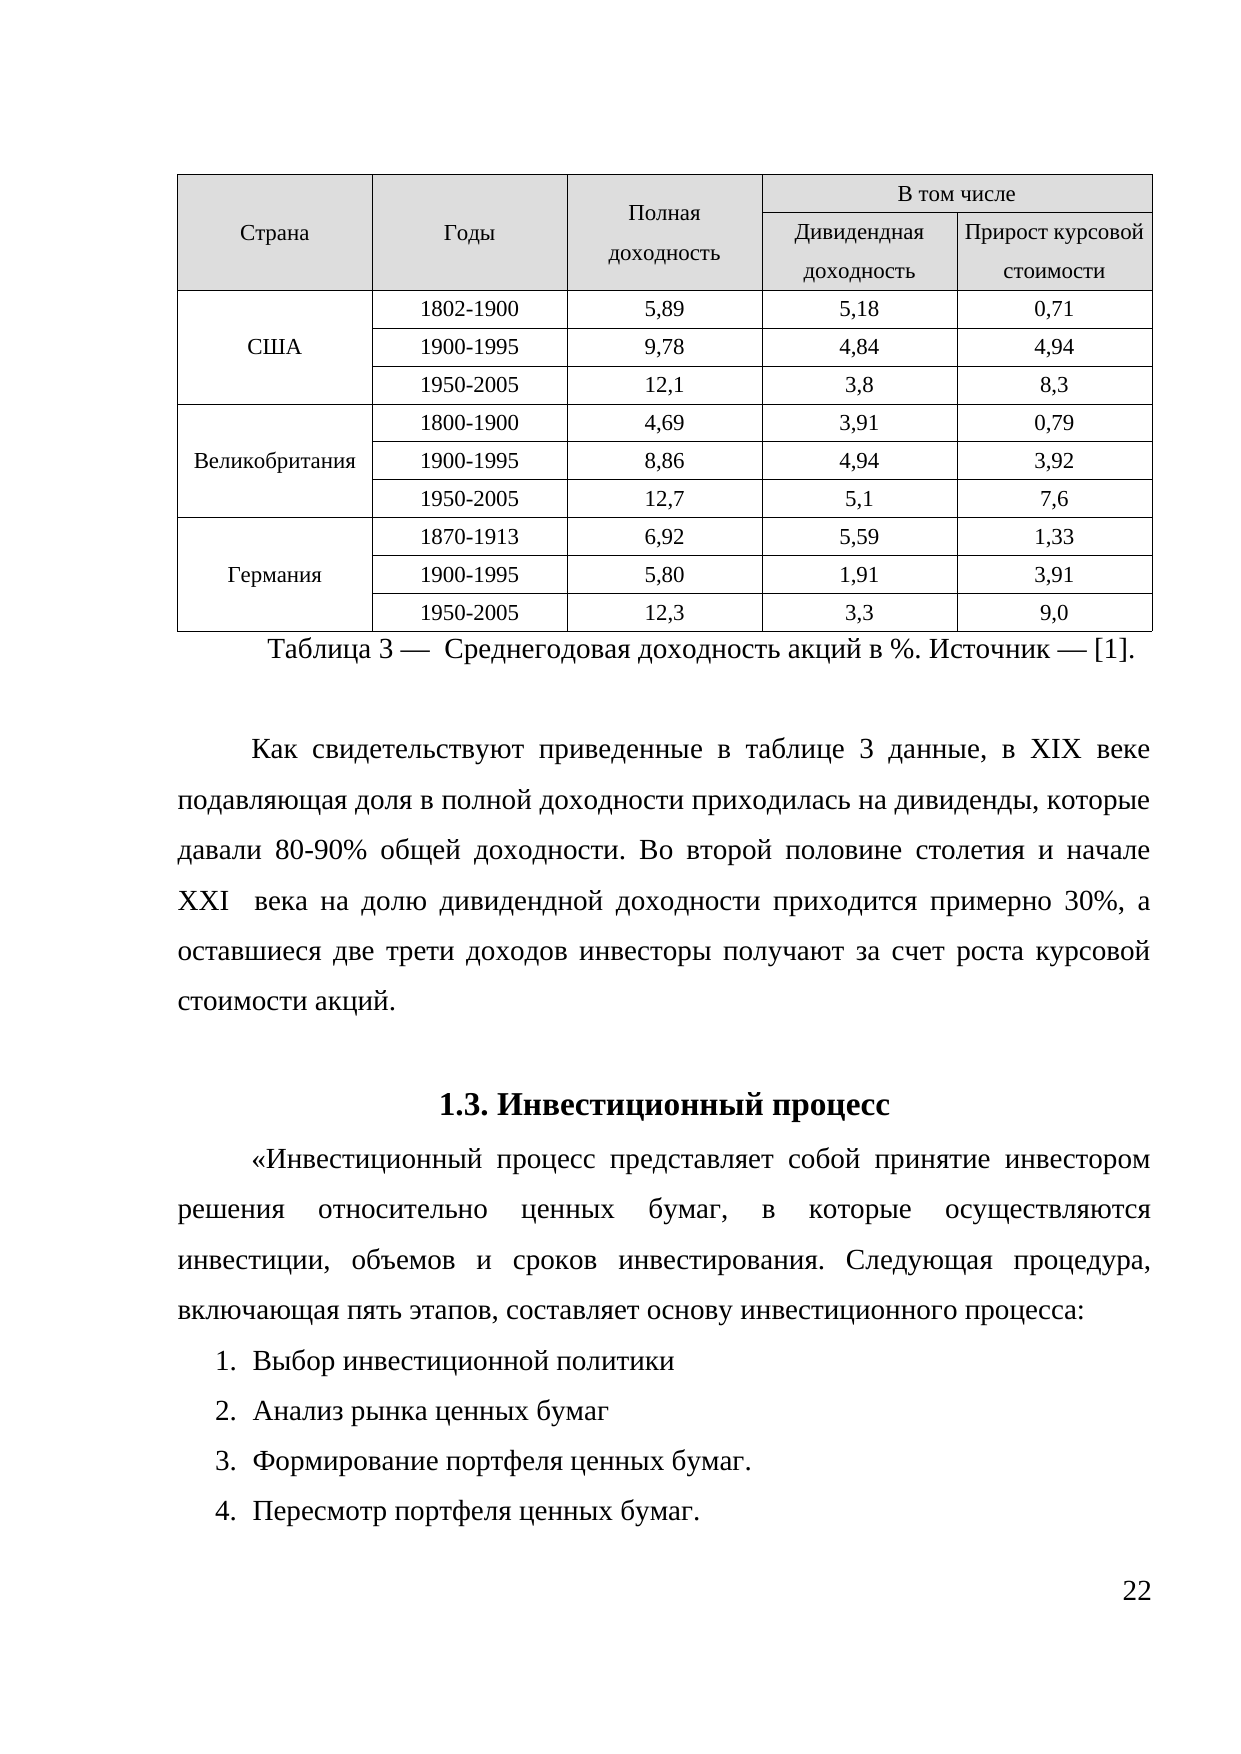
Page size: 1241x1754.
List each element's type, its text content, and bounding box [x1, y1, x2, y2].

table_header Полная доходность [568, 175, 762, 290]
list Выбор инвестиционной политики [215, 1343, 1152, 1376]
table_cell 1900-1995 [373, 556, 567, 593]
table_cell 1,33 [958, 518, 1152, 555]
table_cell 6,92 [568, 518, 762, 555]
list Пересмотр портфеля ценных бумаг. [215, 1493, 1152, 1527]
table_cell 9,0 [958, 594, 1152, 631]
table_cell Прирост курсовой стоимости [958, 213, 1152, 290]
table_cell 1870-1913 [373, 518, 567, 555]
table_cell США [178, 291, 372, 403]
list Формирование портфеля ценных бумаг. [215, 1443, 1152, 1477]
table_cell 1900-1995 [373, 329, 567, 366]
table_cell 0,79 [958, 405, 1152, 441]
table_cell 4,69 [568, 405, 762, 441]
table_cell 5,89 [568, 291, 762, 328]
table_cell 1802-1900 [373, 291, 567, 328]
text Таблица 3 — Среднегодовая доходность акций в %. Источник — [1]. [177, 632, 1152, 664]
table_cell 8,86 [568, 442, 762, 479]
table_cell 1950-2005 [373, 480, 567, 517]
table_cell 4,94 [763, 442, 957, 479]
table_cell Дивидендная доходность [763, 213, 957, 290]
table_cell 1950-2005 [373, 367, 567, 403]
table_cell 3,3 [763, 594, 957, 631]
table_cell 3,91 [763, 405, 957, 441]
table_cell 4,84 [763, 329, 957, 366]
table_cell 3,92 [958, 442, 1152, 479]
subtitle 1.3. Инвестиционный процесс [177, 1084, 1152, 1122]
table_cell 12,3 [568, 594, 762, 631]
table_header В том числе [763, 175, 1152, 212]
table_cell 9,78 [568, 329, 762, 366]
table_cell 1950-2005 [373, 594, 567, 631]
table_cell 7,6 [958, 480, 1152, 517]
table_cell 5,1 [763, 480, 957, 517]
table_cell 5,80 [568, 556, 762, 593]
table_cell 3,8 [763, 367, 957, 403]
table_cell 1800-1900 [373, 405, 567, 441]
table_header Годы [373, 175, 567, 290]
table_cell Великобритания [178, 405, 372, 517]
table_cell 5,18 [763, 291, 957, 328]
table_cell 1900-1995 [373, 442, 567, 479]
table_cell 8,3 [958, 367, 1152, 403]
table_cell 1,91 [763, 556, 957, 593]
list Анализ рынка ценных бумаг [215, 1393, 1152, 1426]
text «Инвестиционный процесс представляет собой принятие инвестором решения относительно ценных бумаг, в которые осуществляются инвестиции, объемов и сроков инвестирования. Следующая процедура, включающая пять этапов, составляет основу инвестиционного процесса: [177, 1141, 1152, 1326]
table_cell 4,94 [958, 329, 1152, 366]
text Как свидетельствуют приведенные в таблице 3 данные, в XIX веке подавляющая доля в полной доходности приходилась на дивиденды, которые давали 80-90% общей доходности. Во второй половине столетия и начале XXI века на долю дивидендной доходности приходится примерно 30%, а оставшиеся две трети доходов инвесторы получают за счет роста курсовой стоимости акций. [177, 732, 1152, 1017]
table_header Страна [178, 175, 372, 290]
table_cell Германия [178, 518, 372, 631]
table_cell 12,1 [568, 367, 762, 403]
table_cell 5,59 [763, 518, 957, 555]
table_cell 12,7 [568, 480, 762, 517]
table_cell 0,71 [958, 291, 1152, 328]
table_cell 3,91 [958, 556, 1152, 593]
